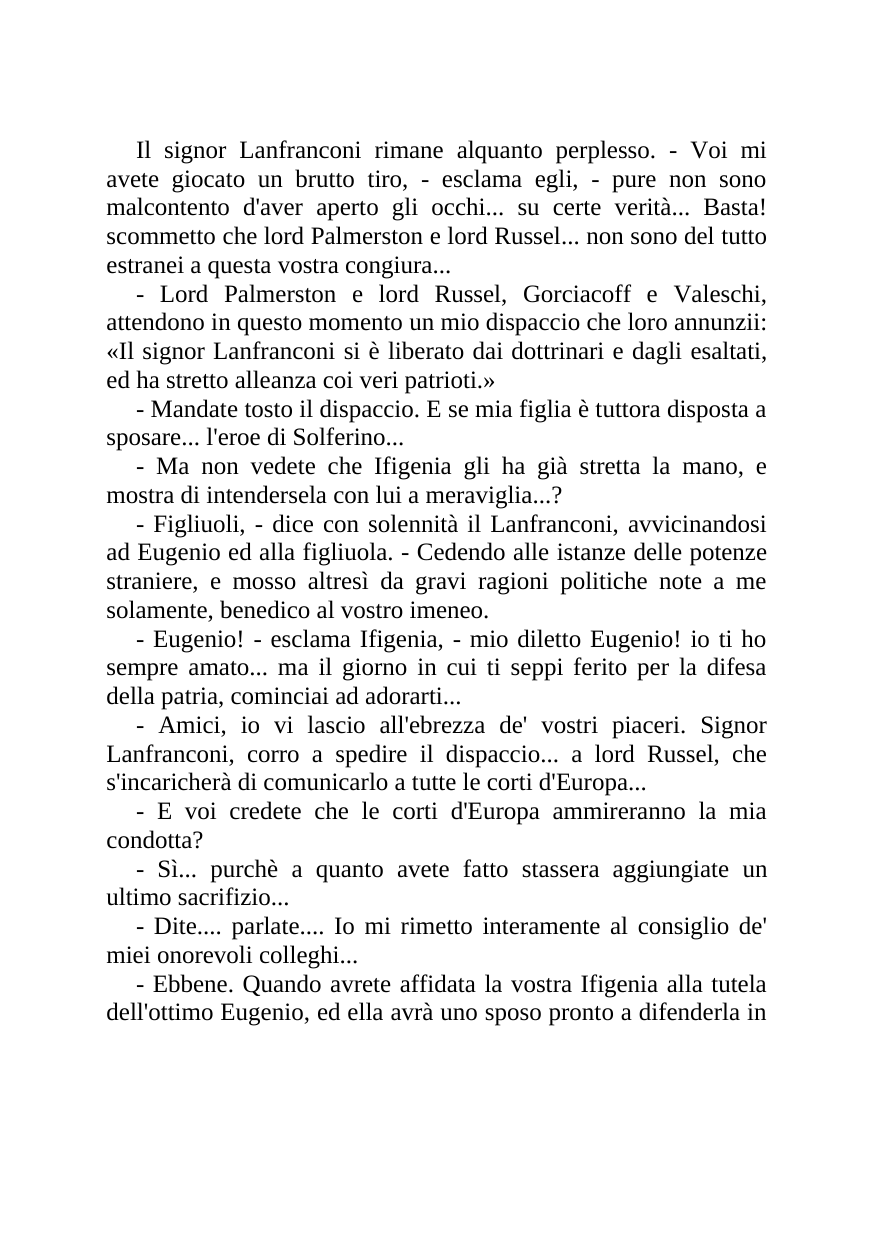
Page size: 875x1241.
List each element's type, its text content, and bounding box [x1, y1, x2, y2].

text - Figliuoli, - dice con solennità il Lanfranconi, avvicinandosi ad Eugenio ed alla figliuola. - Cedendo alle istanze delle potenze straniere, e mosso altresì da gravi ragioni politiche note a me solamente, benedico al vostro imeneo. [106, 509, 768, 624]
text - Eugenio! - esclama Ifigenia, - mio diletto Eugenio! io ti ho sempre amato... ma il giorno in cui ti seppi ferito per la difesa della patria, cominciai ad adorarti... [106, 624, 768, 710]
text - Mandate tosto il dispaccio. E se mia figlia è tuttora disposta a sposare... l'eroe di Solferino... [106, 394, 768, 451]
text - Ebbene. Quando avrete affidata la vostra Ifigenia alla tutela dell'ottimo Eugenio, ed ella avrà uno sposo pronto a difenderla in [106, 969, 768, 1026]
text - Sì... purchè a quanto avete fatto stassera aggiungiate un ultimo sacrifizio... [106, 854, 768, 911]
text - E voi credete che le corti d'Europa ammireranno la mia condotta? [106, 796, 768, 854]
text - Dite.... parlate.... Io mi rimetto interamente al consiglio de' miei onorevoli colleghi... [106, 911, 768, 969]
text Il signor Lanfranconi rimane alquanto perplesso. - Voi mi avete giocato un brutto tiro, - esclama egli, - pure non sono malcontento d'aver aperto gli occhi... su certe verità... Basta! scommetto che lord Palmerston e lord Russel... non sono del tutto estranei a questa vostra congiura... [106, 135, 768, 279]
text - Ma non vedete che Ifigenia gli ha già stretta la mano, e mostra di intendersela con lui a meraviglia...? [106, 451, 768, 509]
text - Lord Palmerston e lord Russel, Gorciacoff e Valeschi, attendono in questo momento un mio dispaccio che loro annunzii: «Il signor Lanfranconi si è liberato dai dottrinari e dagli esaltati, ed ha stretto alleanza coi veri patrioti.» [106, 279, 768, 394]
text - Amici, io vi lascio all'ebrezza de' vostri piaceri. Signor Lanfranconi, corro a spedire il dispaccio... a lord Russel, che s'incaricherà di comunicarlo a tutte le corti d'Europa... [106, 710, 768, 796]
